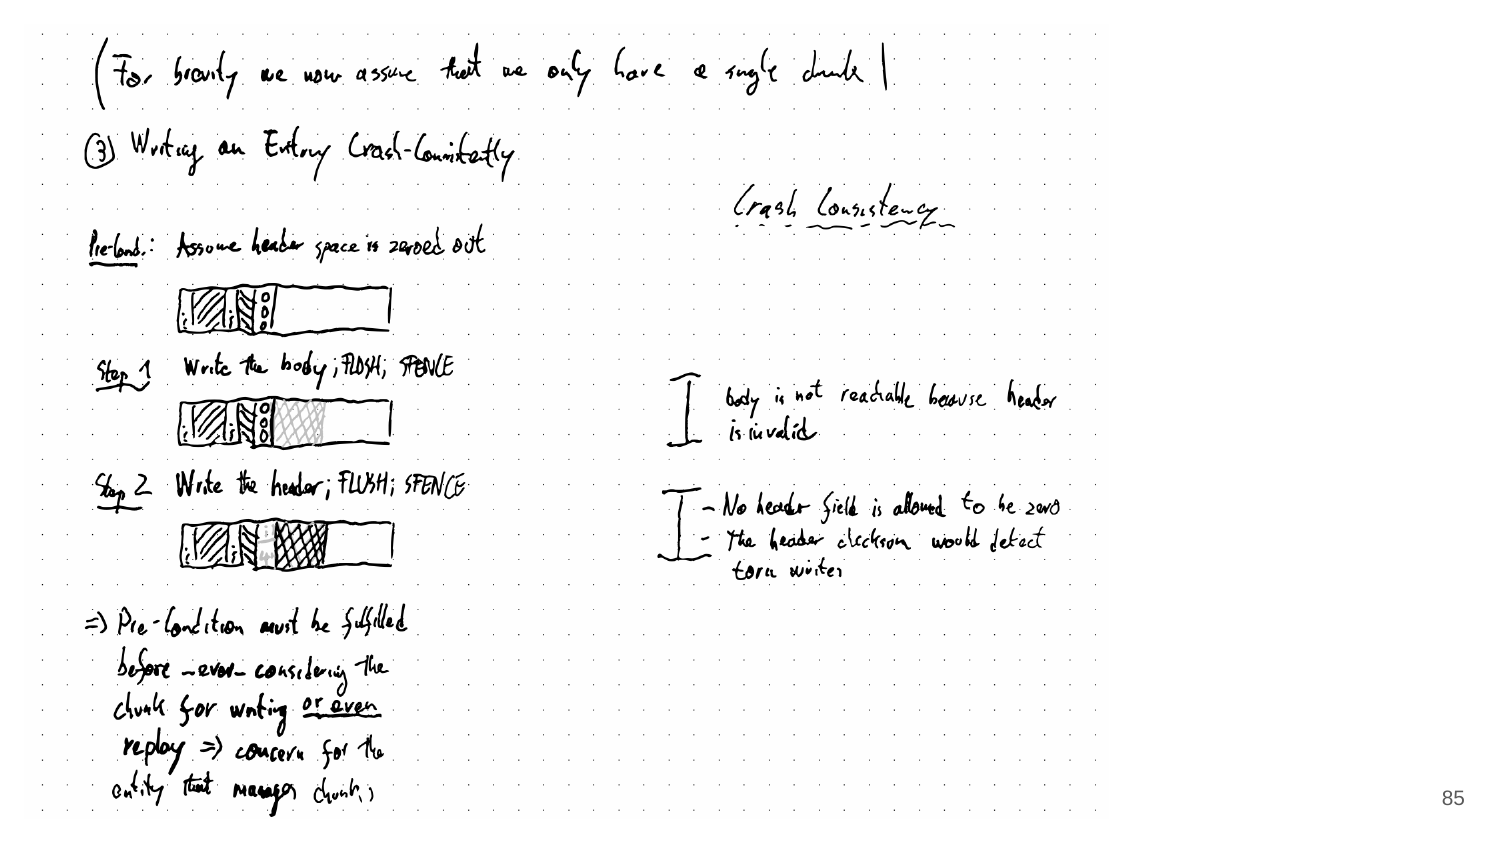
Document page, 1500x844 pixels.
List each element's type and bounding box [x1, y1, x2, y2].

slide_number [1389, 764, 1480, 830]
picture [24, 24, 1109, 819]
